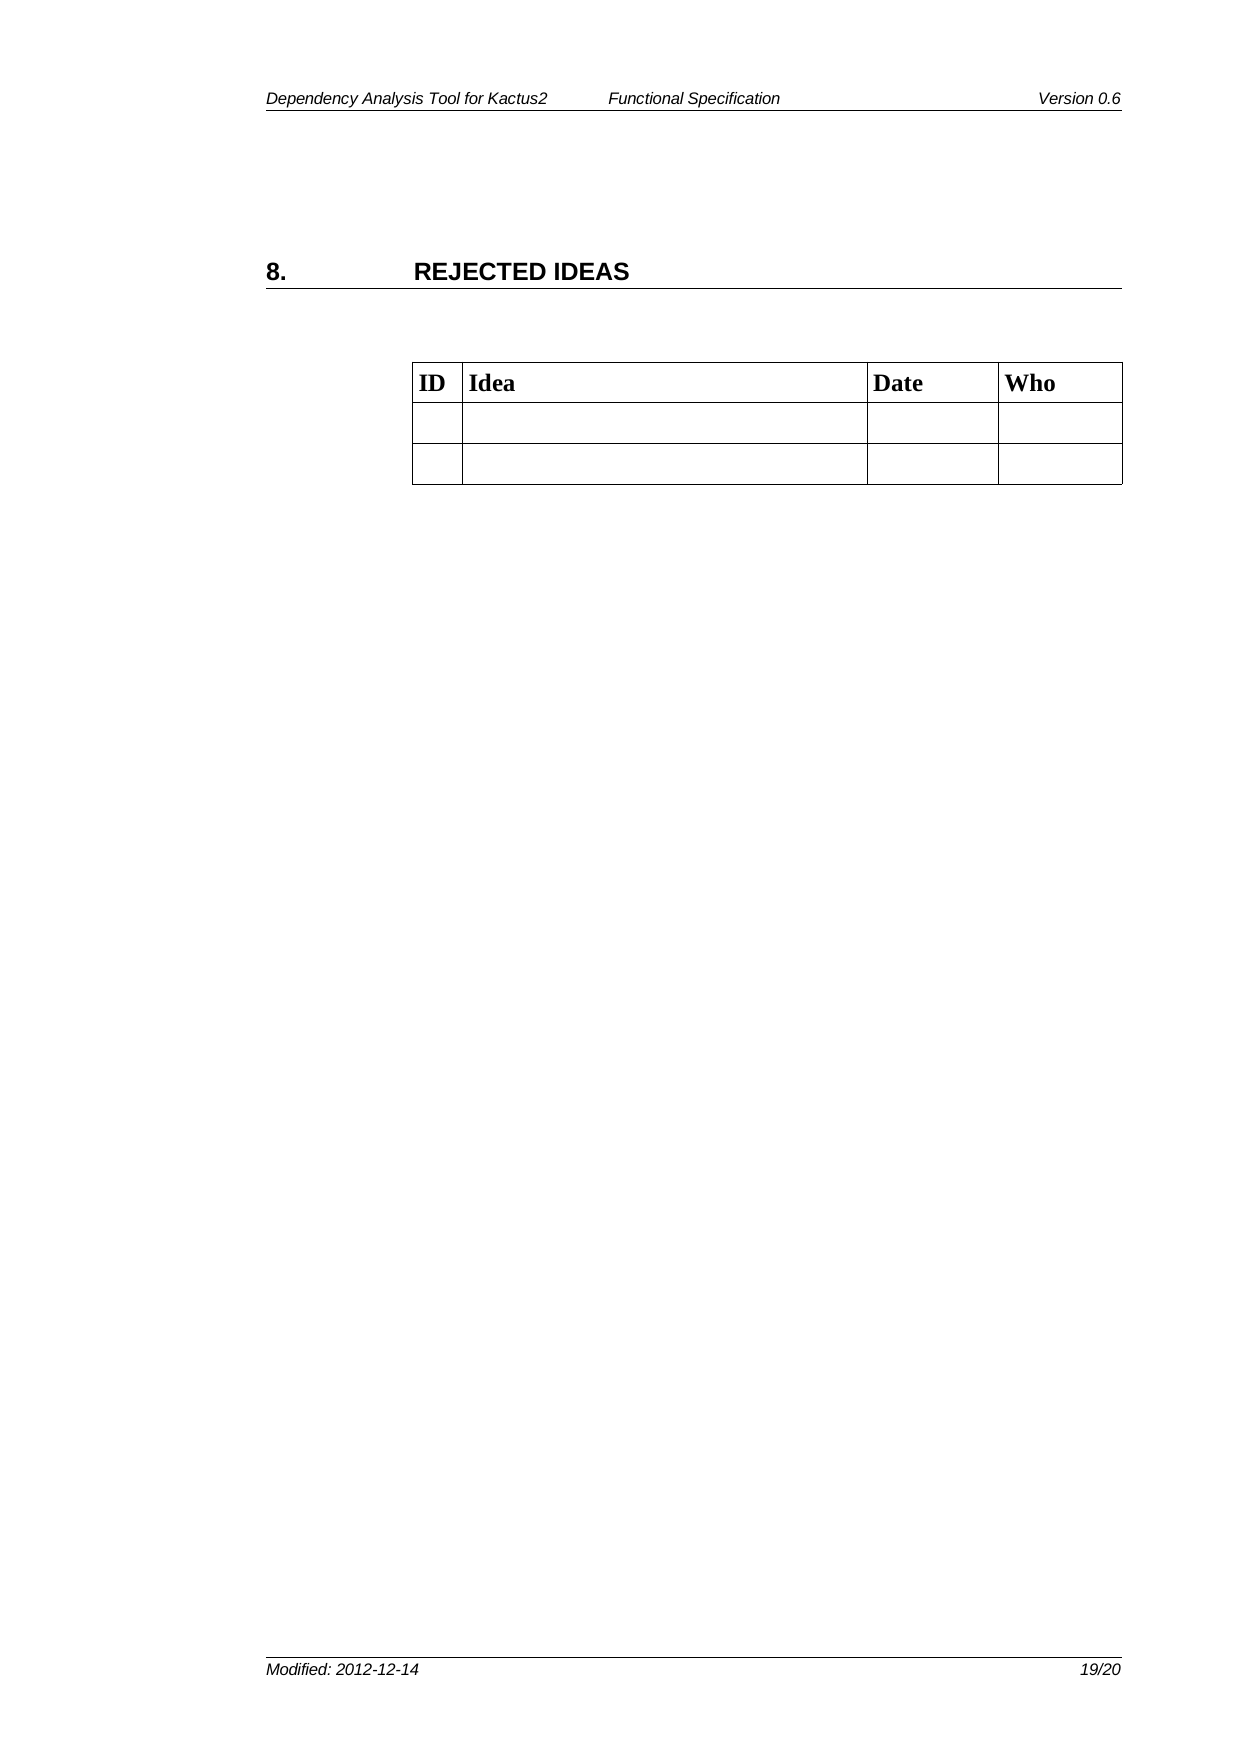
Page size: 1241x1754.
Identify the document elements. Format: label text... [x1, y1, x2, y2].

table_cell [413, 444, 462, 483]
subtitle Rejected Ideas [266, 257, 1122, 288]
table_header ID [413, 363, 462, 402]
table_cell [999, 444, 1122, 483]
table_cell [999, 403, 1122, 443]
table_cell [868, 403, 998, 443]
table_header Idea [463, 363, 867, 402]
table_cell [463, 403, 867, 443]
table_header Date [868, 363, 998, 402]
table_header Who [999, 363, 1122, 402]
table_cell [413, 403, 462, 443]
table_cell [463, 444, 867, 483]
table_cell [868, 444, 998, 483]
